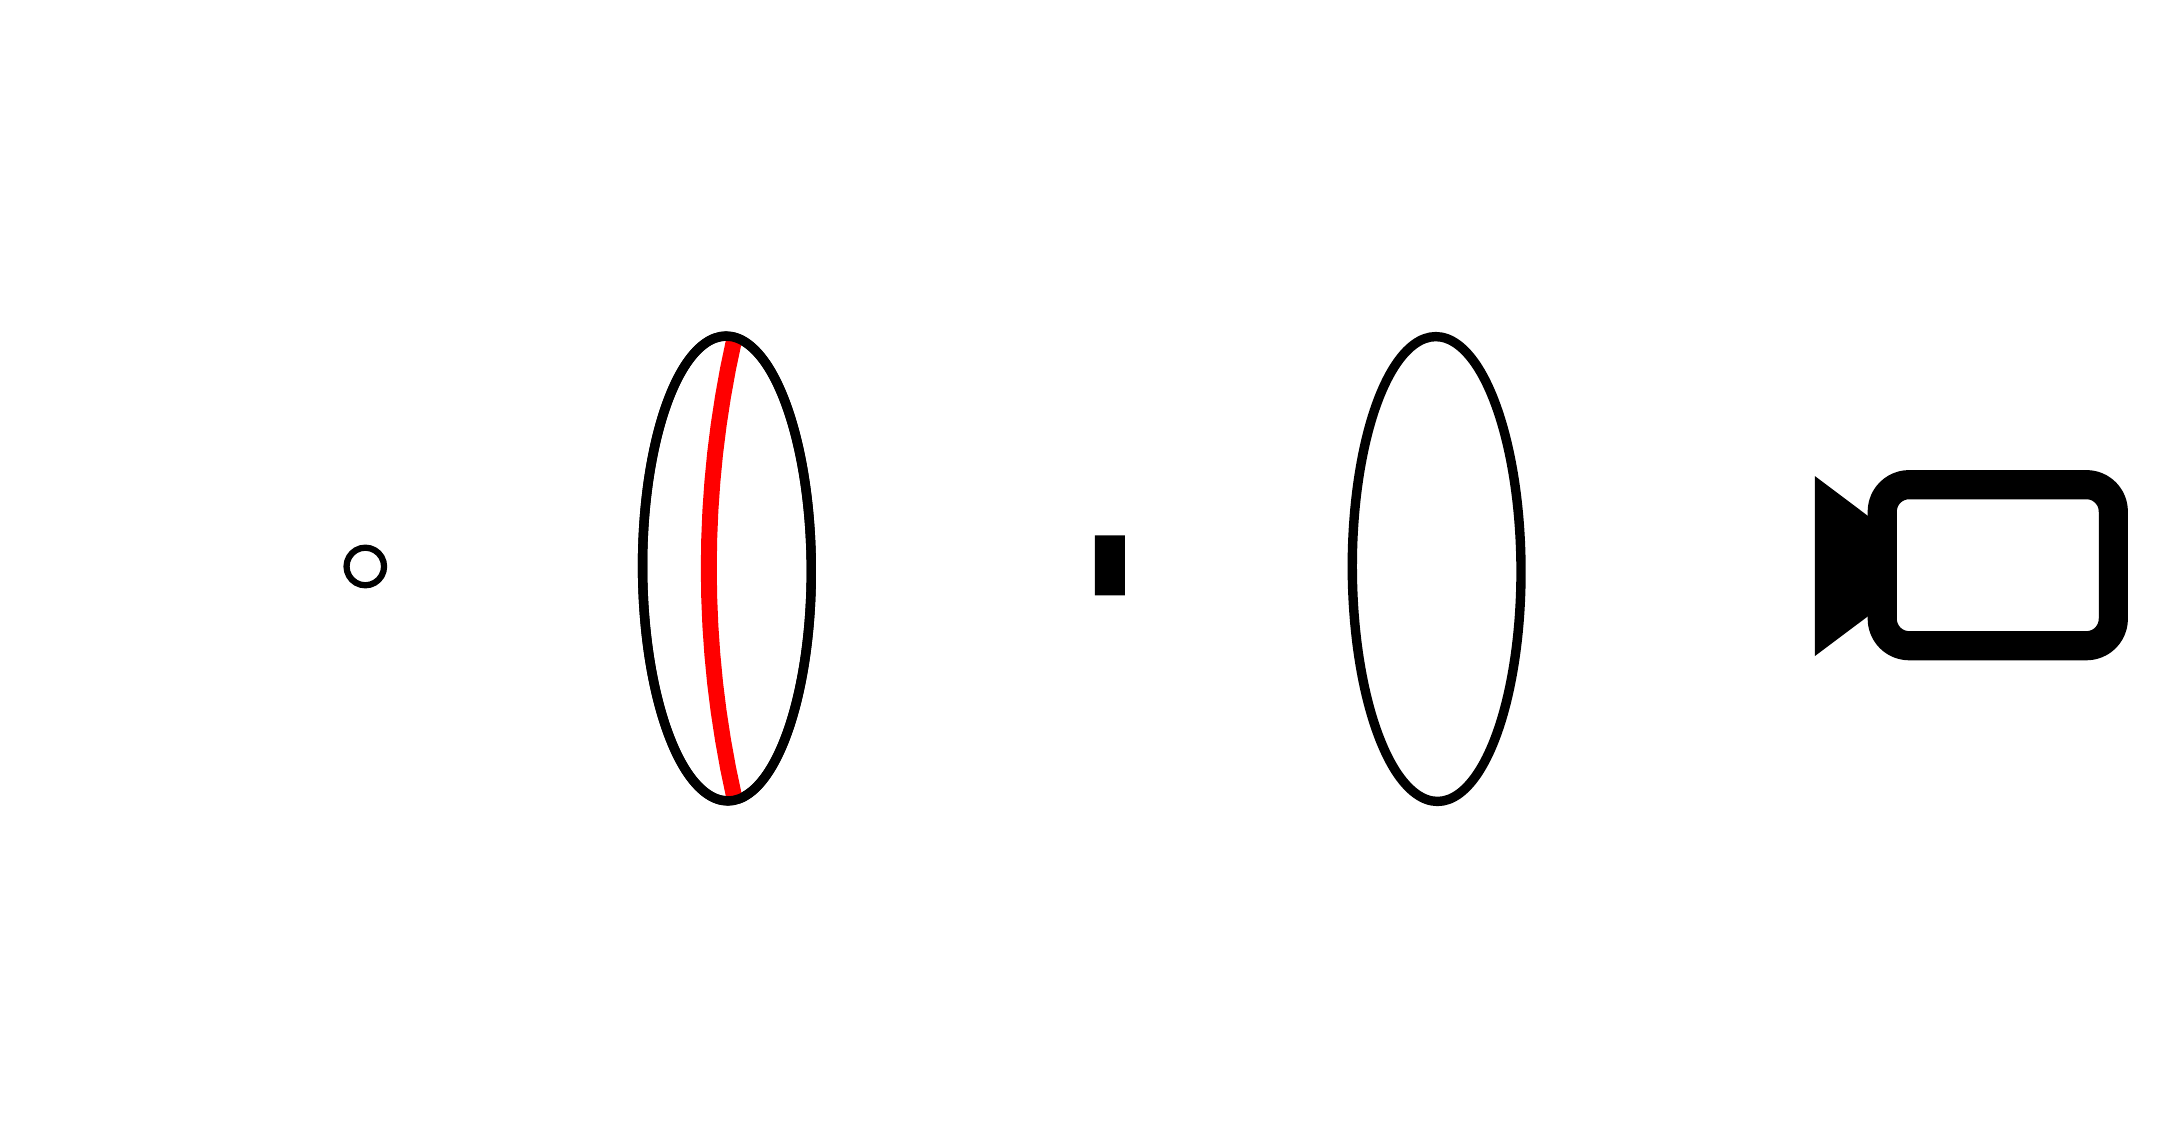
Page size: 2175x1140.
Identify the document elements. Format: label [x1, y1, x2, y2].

text_box [648, 341, 806, 796]
text_box [1094, 535, 1125, 596]
text_box [1352, 336, 1522, 802]
text_box [1814, 476, 1875, 657]
text_box [1882, 484, 2114, 646]
